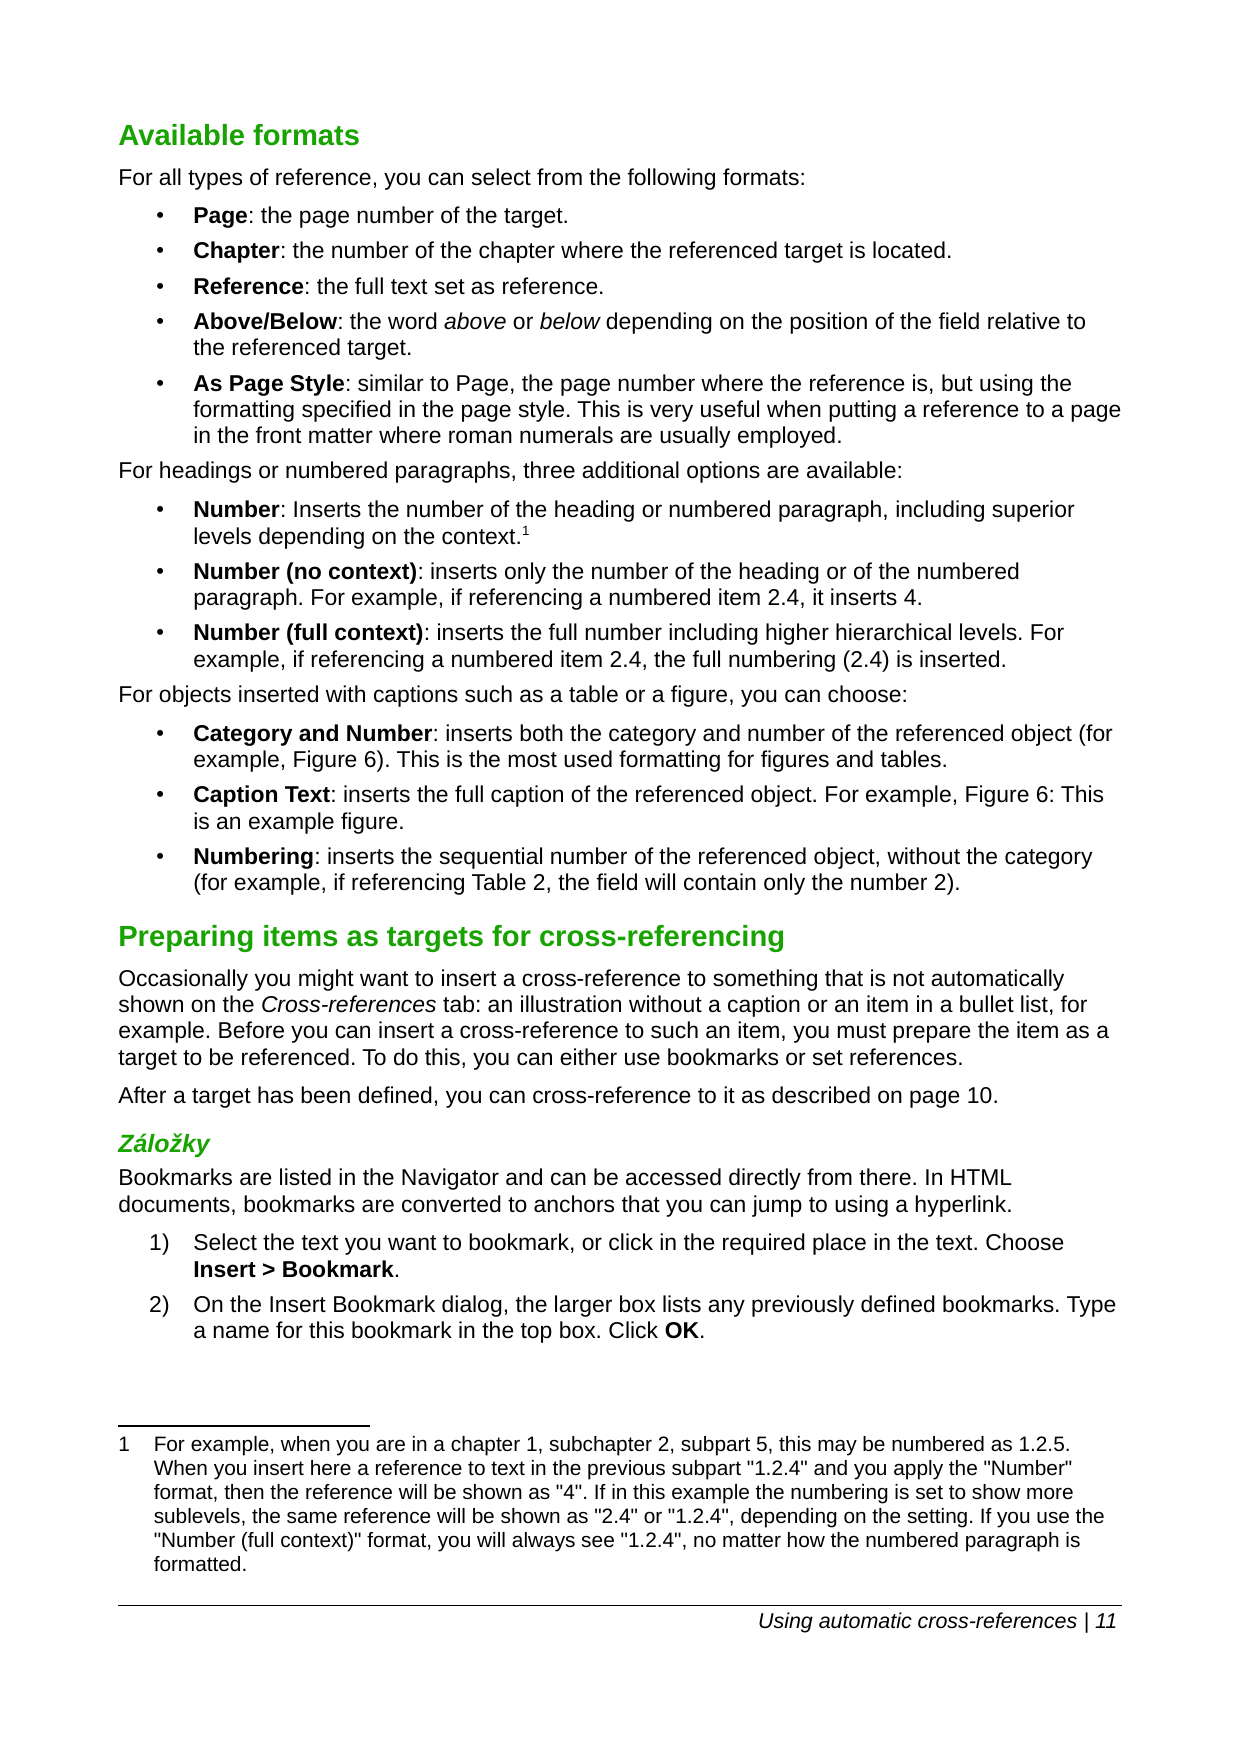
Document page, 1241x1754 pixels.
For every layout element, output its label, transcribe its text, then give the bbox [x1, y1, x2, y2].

list Number (no context): inserts only the number of the heading or of the numbered paragraph. For example, if referencing a numbered item 2.4, it inserts 4. [156, 558, 1122, 611]
list Number (full context): inserts the full number including higher hierarchical levels. For example, if referencing a numbered item 2.4, the full numbering (2.4) is inserted. [156, 619, 1122, 672]
list Page: the page number of the target. [156, 202, 1122, 229]
list For objects inserted with captions such as a table or a figure, you can choose: [118, 681, 1122, 707]
subtitle Preparing items as targets for cross-referencing [118, 919, 1122, 953]
list For headings or numbered paragraphs, three additional options are available: [118, 457, 1122, 484]
list For all types of reference, you can select from the following formats: [118, 163, 1122, 190]
list Category and Number: inserts both the category and number of the referenced object (for example, Figure 6). This is the most used formatting for figures and tables. [156, 720, 1122, 772]
subtitle Available formats [118, 118, 1122, 152]
text After a target has been defined, you can cross-reference to it as described on page 10. [118, 1082, 1122, 1109]
list As Page Style: similar to Page, the page number where the reference is, but using the formatting specified in the page style. This is very useful when putting a reference to a page in the front matter where roman numerals are usually employed. [156, 369, 1122, 448]
list On the Insert Bookmark dialog, the larger box lists any previously defined bookmarks. Type a name for this bookmark in the top box. Click OK. [169, 1291, 1122, 1344]
list Caption Text: inserts the full caption of the referenced object. For example, Figure 6: This is an example figure. [156, 781, 1122, 834]
list For example, when you are in a chapter 1, subchapter 2, subpart 5, this may be numbered as 1.2.5. When you insert here a reference to text in the previous subpart "1.2.4" and you apply the "Number" format, then the reference will be shown as "4". If in this example the numbering is set to show more sublevels, the same reference will be shown as "2.4" or "1.2.4", depending on the setting. If you use the "Number (full context)" format, you will always see "1.2.4", no matter how the numbered paragraph is formatted. [118, 1432, 1122, 1576]
list Bookmarks are listed in the Navigator and can be accessed directly from there. In HTML documents, bookmarks are converted to anchors that you can jump to using a hyperlink. [118, 1164, 1122, 1217]
text Occasionally you might want to insert a cross-reference to something that is not automatically shown on the Cross-references tab: an illustration without a caption or an item in a bullet list, for example. Before you can insert a cross-reference to such an item, you must prepare the item as a target to be referenced. To do this, you can either use bookmarks or set references. [118, 964, 1122, 1070]
list Chapter: the number of the chapter where the referenced target is located. [156, 237, 1122, 264]
list Above/Below: the word above or below depending on the position of the field relative to the referenced target. [156, 308, 1122, 361]
list Number: Inserts the number of the heading or numbered paragraph, including superior levels depending on the context. [156, 496, 1122, 549]
subtitle Záložky [118, 1129, 1122, 1158]
list Select the text you want to bookmark, or click in the required place in the text. Choose Insert > Bookmark. [169, 1229, 1122, 1282]
list Reference: the full text set as reference. [156, 273, 1122, 299]
list Numbering: inserts the sequential number of the referenced object, without the category (for example, if referencing Table 2, the field will contain only the number 2). [156, 843, 1122, 896]
